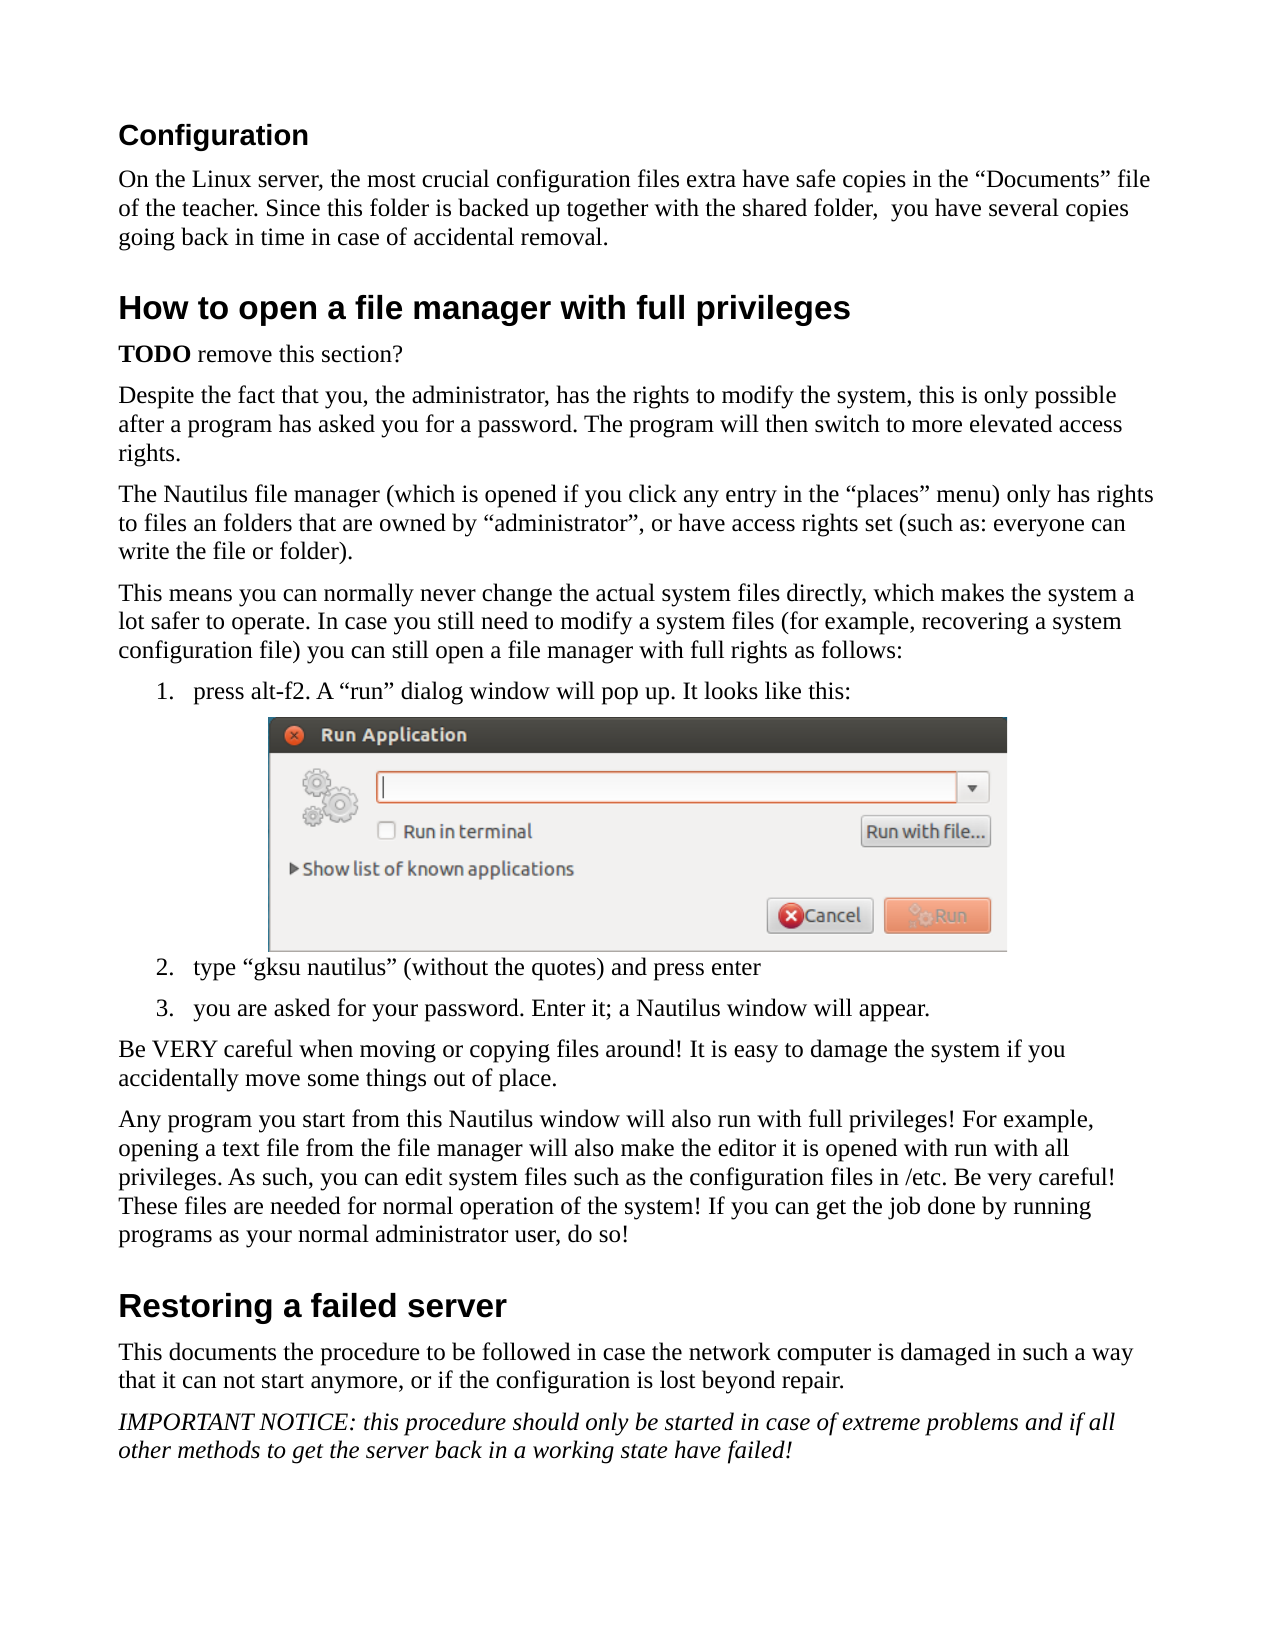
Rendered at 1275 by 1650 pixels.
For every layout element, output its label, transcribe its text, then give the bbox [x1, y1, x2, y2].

text This documents the procedure to be followed in case the network computer is damaged in such a way that it can not start anymore, or if the configuration is lost beyond repair. [118, 1337, 1157, 1394]
subtitle Restoring a failed server [118, 1286, 1157, 1324]
text Be VERY careful when moving or copying files around! It is easy to damage the system if you accidentally move some things out of place. [118, 1034, 1157, 1092]
list press alt-f2. A “run” dialog window will pop up. It looks like this: [156, 676, 1157, 705]
list type “gksu nautilus” (without the quotes) and press enter [156, 952, 1157, 981]
text TODO remove this section? [118, 339, 1157, 368]
text This means you can normally never change the actual system files directly, which makes the system a lot safer to operate. In case you still need to modify a system files (for example, recovering a system configuration file) you can still open a file manager with full rights as follows: [118, 578, 1157, 664]
subtitle How to open a file manager with full privileges [118, 288, 1157, 326]
list you are asked for your password. Enter it; a Nautilus window will appear. [156, 993, 1157, 1022]
picture [268, 717, 1008, 952]
subtitle Configuration [118, 118, 1157, 152]
text The Nautilus file manager (which is opened if you click any entry in the “places” menu) only has rights to files an folders that are owned by “administrator”, or have access rights set (such as: everyone can write the file or folder). [118, 479, 1157, 565]
text Despite the fact that you, the administrator, has the rights to modify the system, this is only possible after a program has asked you for a password. The program will then switch to more elevated access rights. [118, 380, 1157, 466]
text Any program you start from this Nautilus window will also run with full privileges! For example, opening a text file from the file manager will also make the editor it is opened with run with all privileges. As such, you can edit system files such as the configuration files in /etc. Be very careful! These files are needed for normal operation of the system! If you can get the job done by running programs as your normal administrator user, do so! [118, 1104, 1157, 1248]
text IMPORTANT NOTICE: this procedure should only be started in case of extreme problems and if all other methods to get the server back in a working state have failed! [118, 1407, 1157, 1464]
text On the Linux server, the most crucial configuration files extra have safe copies in the “Documents” file of the teacher. Since this folder is backed up together with the shared folder, you have several copies going back in time in case of accidental removal. [118, 164, 1157, 250]
